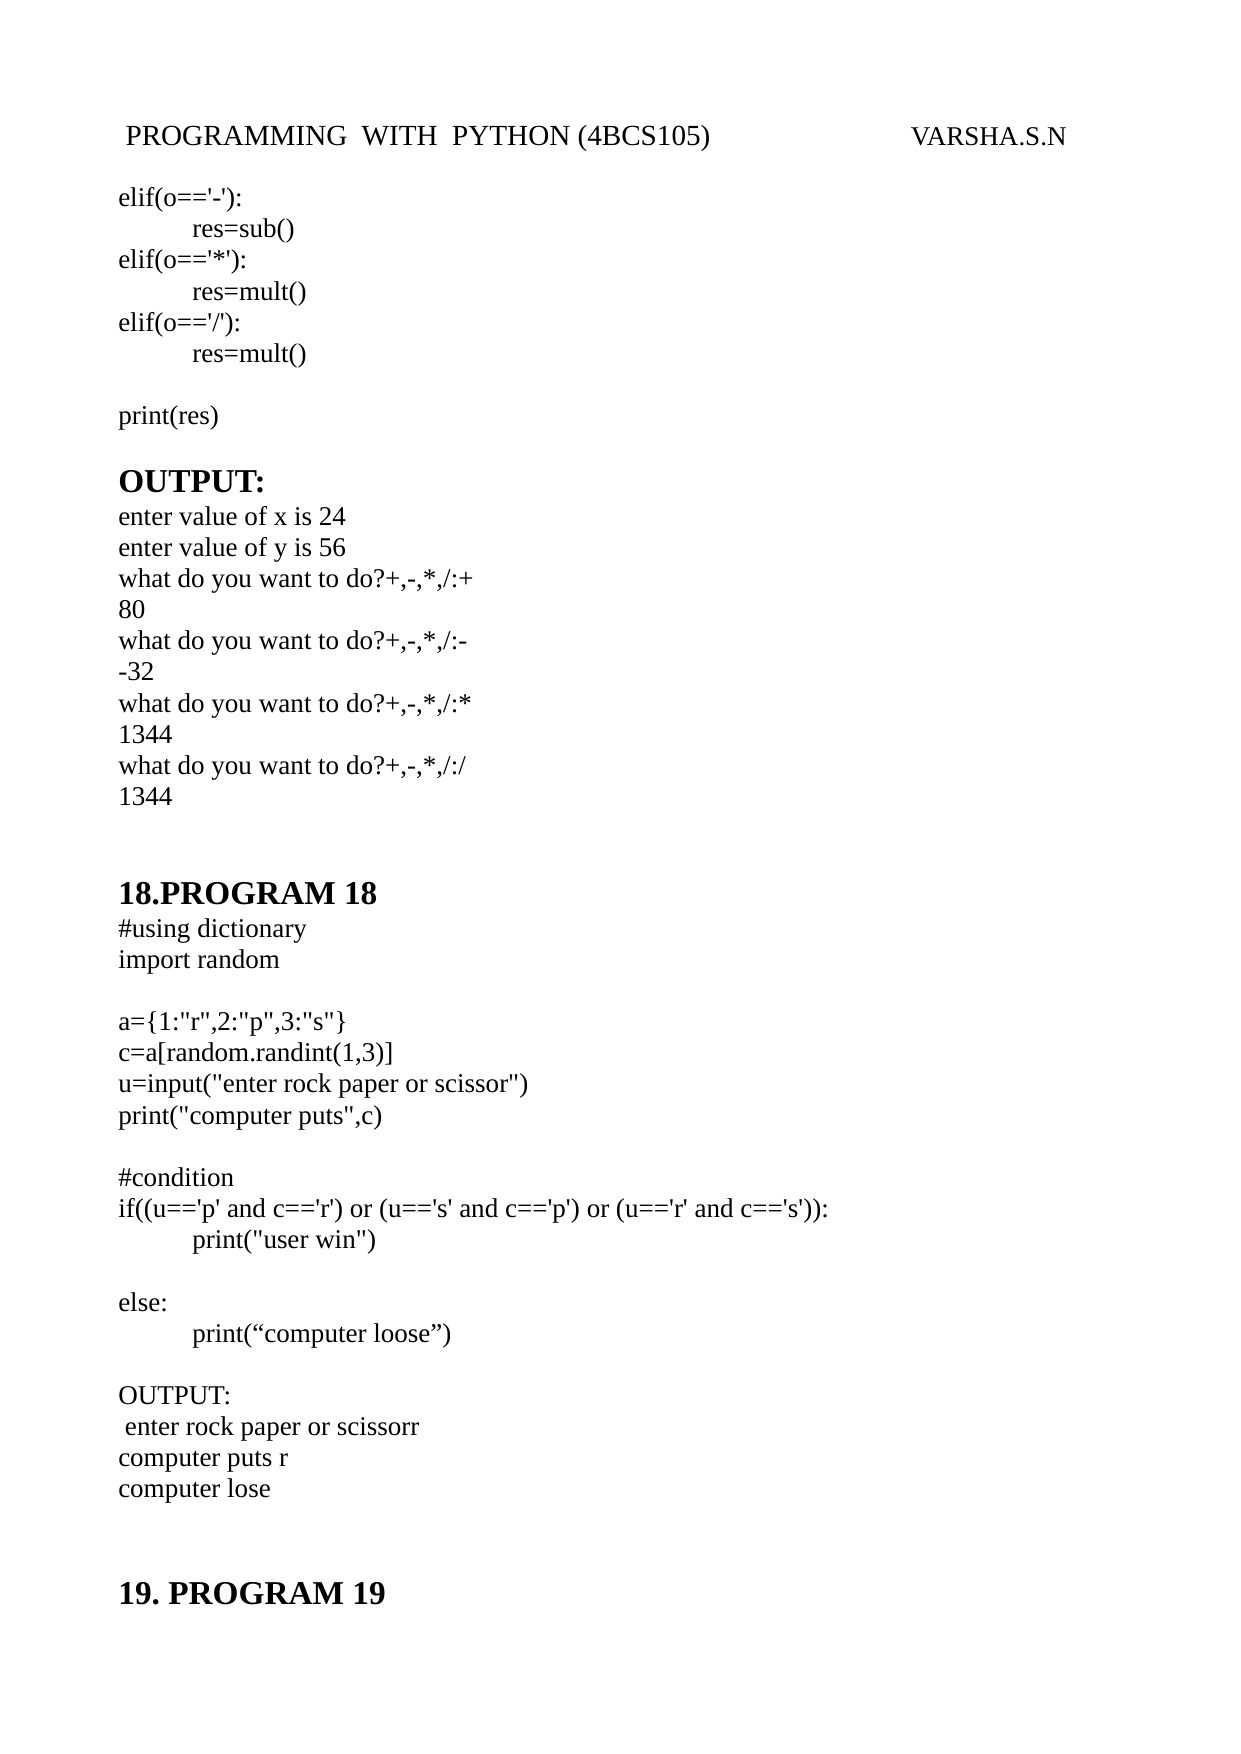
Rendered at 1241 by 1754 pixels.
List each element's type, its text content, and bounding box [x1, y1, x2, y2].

text computer lose [118, 1472, 1122, 1504]
text else: [118, 1286, 1122, 1317]
text enter value of x is 24 [118, 500, 1122, 531]
text enter rock paper or scissorr [118, 1410, 1122, 1441]
text import random [118, 943, 1122, 974]
text elif(o=='*'): [118, 243, 1122, 274]
text OUTPUT: [118, 1379, 1122, 1410]
text #using dictionary [118, 912, 1122, 943]
text elif(o=='/'): [118, 306, 1122, 337]
text 18.PROGRAM 18 [118, 873, 1122, 912]
text what do you want to do?+,-,*,/:- [118, 624, 1122, 656]
text 80 [118, 593, 1122, 624]
text what do you want to do?+,-,*,/:+ [118, 562, 1122, 593]
text a={1:"r",2:"p",3:"s"} [118, 1005, 1122, 1036]
text what do you want to do?+,-,*,/:/ [118, 749, 1122, 780]
text 19. PROGRAM 19 [118, 1573, 1122, 1611]
text print("user win") [118, 1223, 1122, 1254]
text what do you want to do?+,-,*,/:* [118, 687, 1122, 718]
text res=mult() [118, 337, 1122, 368]
text elif(o=='-'): [118, 181, 1122, 212]
text if((u=='p' and c=='r') or (u=='s' and c=='p') or (u=='r' and c=='s')): [118, 1192, 1122, 1223]
text #condition [118, 1161, 1122, 1192]
text res=mult() [118, 274, 1122, 306]
text enter value of y is 56 [118, 531, 1122, 562]
text -32 [118, 656, 1122, 687]
text print(res) [118, 399, 1122, 430]
text u=input("enter rock paper or scissor") [118, 1068, 1122, 1099]
text 1344 [118, 718, 1122, 749]
text print("computer puts",c) [118, 1099, 1122, 1130]
text c=a[random.randint(1,3)] [118, 1036, 1122, 1068]
text OUTPUT: [118, 461, 1122, 500]
text res=sub() [118, 212, 1122, 243]
text print(“computer loose”) [118, 1317, 1122, 1348]
text 1344 [118, 780, 1122, 811]
text computer puts r [118, 1441, 1122, 1472]
